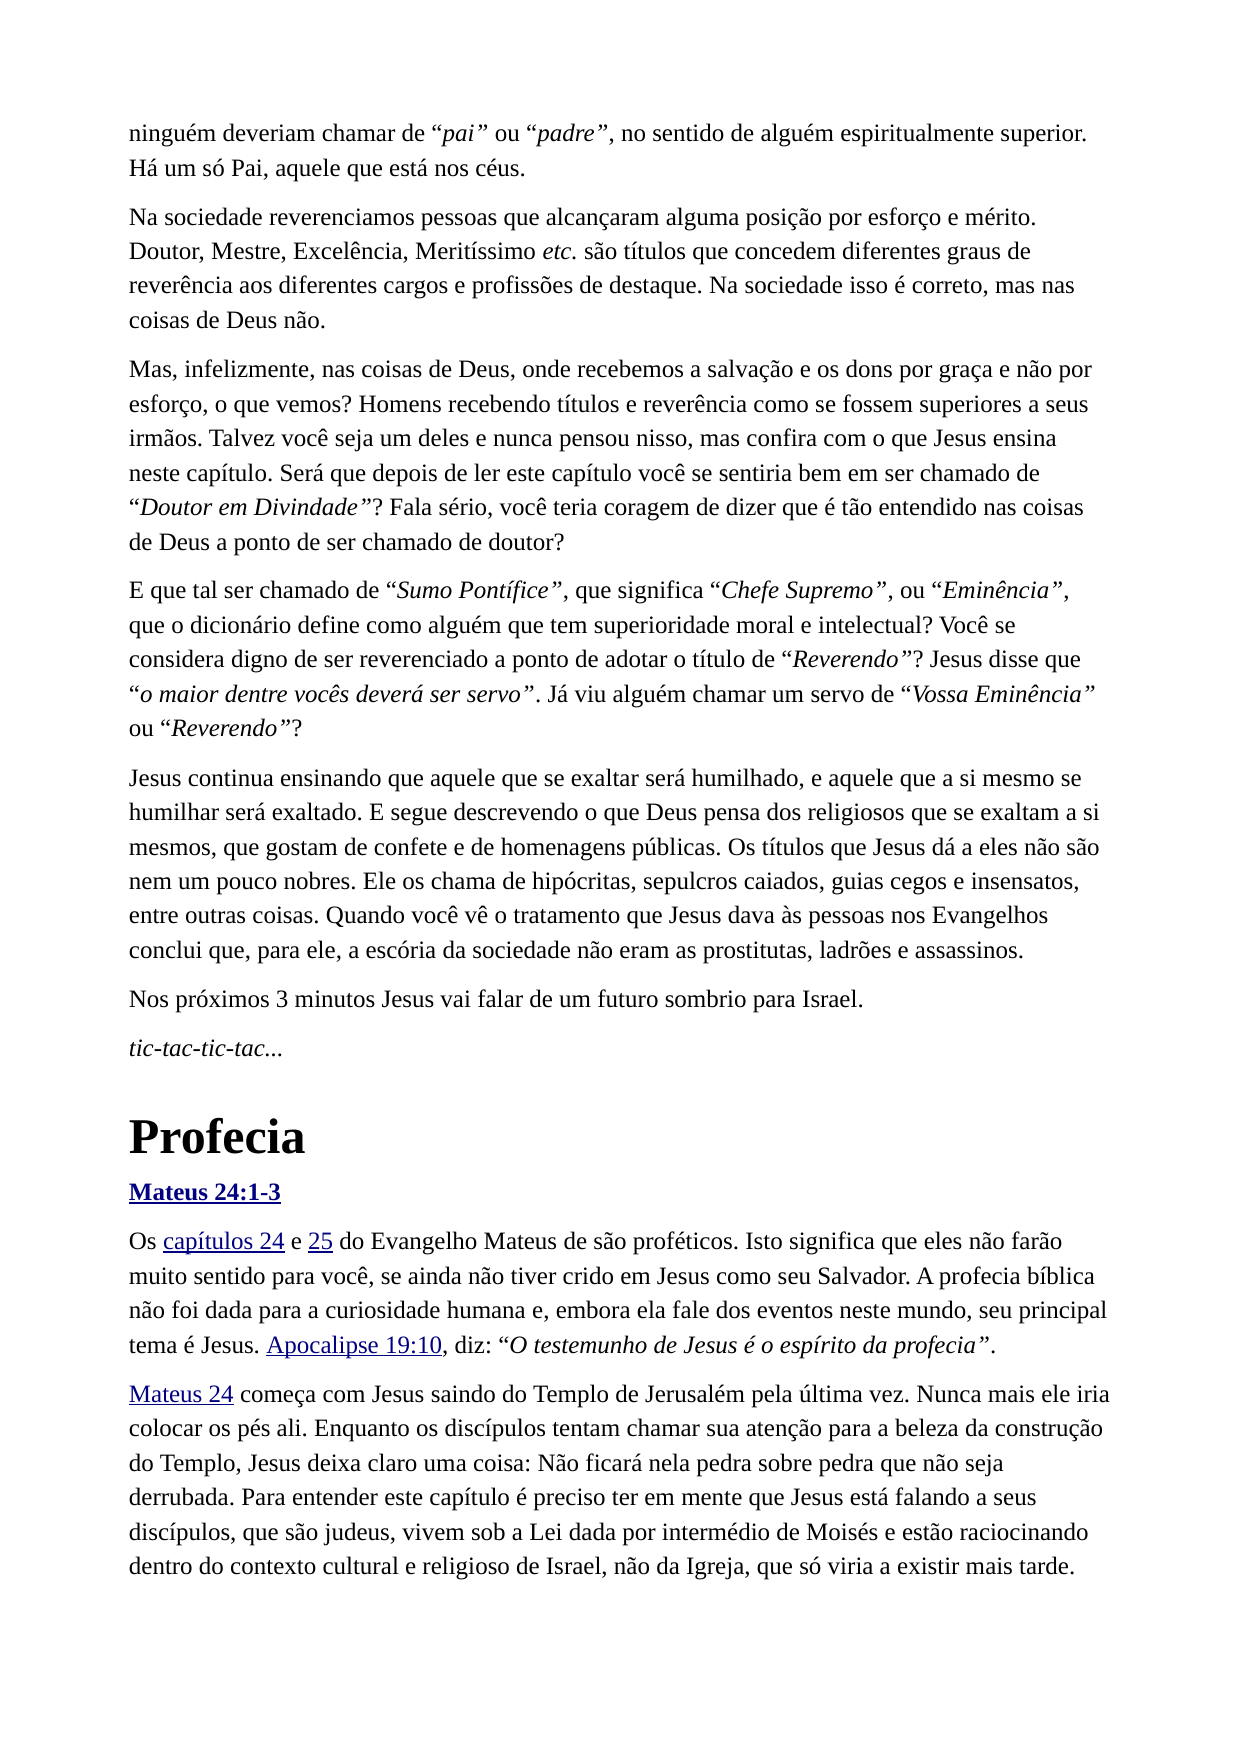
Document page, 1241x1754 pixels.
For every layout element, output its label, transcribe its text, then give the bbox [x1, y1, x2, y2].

text Mateus 24 começa com Jesus saindo do Templo de Jerusalém pela última vez. Nunca mais ele iria colocar os pés ali. Enquanto os discípulos tentam chamar sua atenção para a beleza da construção do Templo, Jesus deixa claro uma coisa: Não ficará nela pedra sobre pedra que não seja derrubada. Para entender este capítulo é preciso ter em mente que Jesus está falando a seus discípulos, que são judeus, vivem sob a Lei dada por intermédio de Moisés e estão raciocinando dentro do contexto cultural e religioso de Israel, não da Igreja, que só viria a existir mais tarde. [129, 1379, 1111, 1580]
subtitle Profecia [129, 1107, 1111, 1165]
text Jesus continua ensinando que aquele que se exaltar será humilhado, e aquele que a si mesmo se humilhar será exaltado. E segue descrevendo o que Deus pensa dos religiosos que se exaltam a si mesmos, que gostam de confete e de homenagens públicas. Os títulos que Jesus dá a eles não são nem um pouco nobres. Ele os chama de hipócritas, sepulcros caiados, guias cegos e insensatos, entre outras coisas. Quando você vê o tratamento que Jesus dava às pessoas nos Evangelhos conclui que, para ele, a escória da sociedade não eram as prostitutas, ladrões e assassinos. [129, 763, 1111, 964]
text Os capítulos 24 e 25 do Evangelho Mateus de são proféticos. Isto significa que eles não farão muito sentido para você, se ainda não tiver crido em Jesus como seu Salvador. A profecia bíblica não foi dada para a curiosidade humana e, embora ela fale dos eventos neste mundo, seu principal tema é Jesus. Apocalipse 19:10, diz: “O testemunho de Jesus é o espírito da profecia”. [129, 1226, 1111, 1358]
text Mateus 24:1-3 [129, 1177, 1111, 1206]
text E que tal ser chamado de “Sumo Pontífice”, que significa “Chefe Supremo”, ou “Eminência”, que o dicionário define como alguém que tem superioridade moral e intelectual? Você se considera digno de ser reverenciado a ponto de adotar o título de “Reverendo”? Jesus disse que “o maior dentre vocês deverá ser servo”. Já viu alguém chamar um servo de “Vossa Eminência” ou “Reverendo”? [129, 576, 1111, 742]
text Na sociedade reverenciamos pessoas que alcançaram alguma posição por esforço e mérito. Doutor, Mestre, Excelência, Meritíssimo etc. são títulos que concedem diferentes graus de reverência aos diferentes cargos e profissões de destaque. Na sociedade isso é correto, mas nas coisas de Deus não. [129, 202, 1111, 334]
text Nos próximos 3 minutos Jesus vai falar de um futuro sombrio para Israel. [129, 984, 1111, 1013]
text Mas, infelizmente, nas coisas de Deus, onde recebemos a salvação e os dons por graça e não por esforço, o que vemos? Homens recebendo títulos e reverência como se fossem superiores a seus irmãos. Talvez você seja um deles e nunca pensou nisso, mas confira com o que Jesus ensina neste capítulo. Será que depois de ler este capítulo você se sentiria bem em ser chamado de “Doutor em Divindade”? Fala sério, você teria coragem de dizer que é tão entendido nas coisas de Deus a ponto de ser chamado de doutor? [129, 354, 1111, 555]
text tic-tac-tic-tac... [129, 1033, 1111, 1062]
text ninguém deveriam chamar de “pai” ou “padre”, no sentido de alguém espiritualmente superior. Há um só Pai, aquele que está nos céus. [129, 118, 1111, 181]
